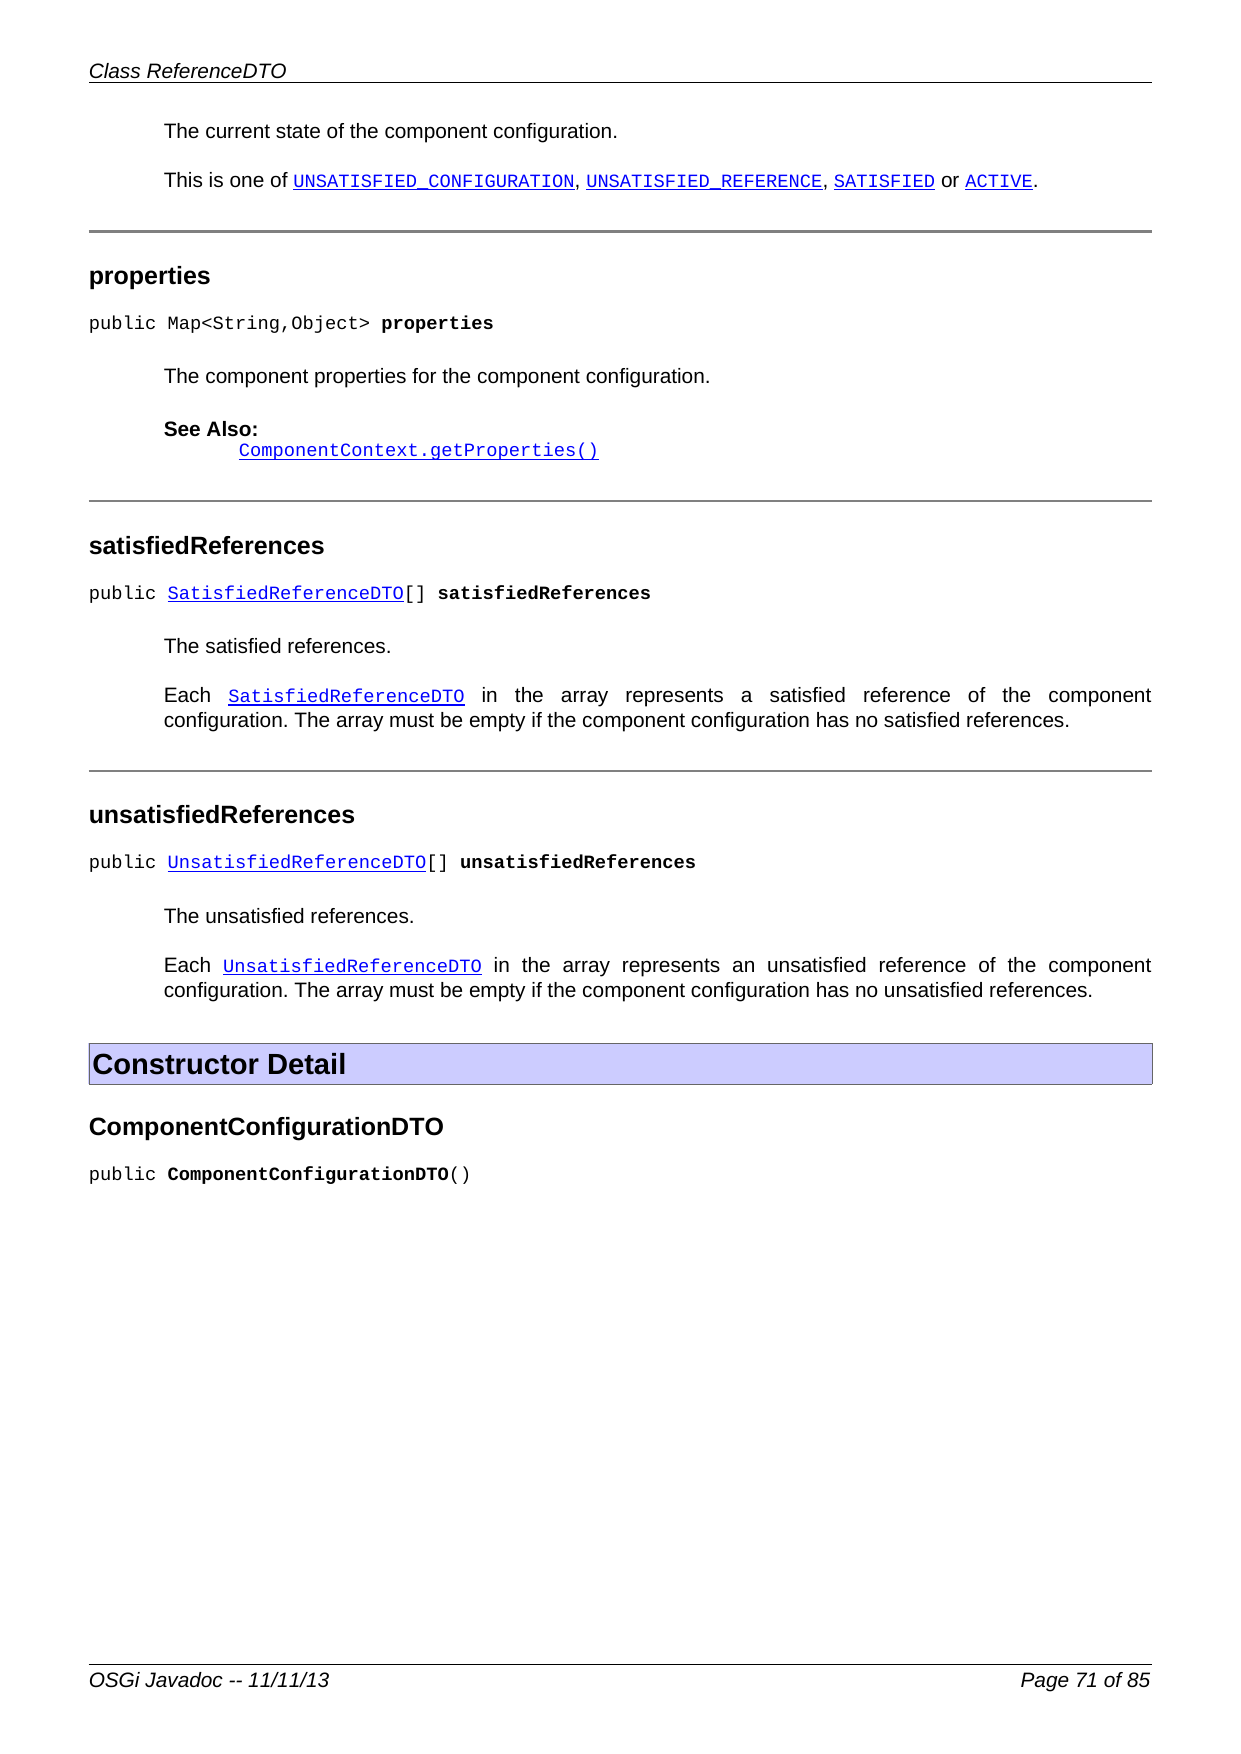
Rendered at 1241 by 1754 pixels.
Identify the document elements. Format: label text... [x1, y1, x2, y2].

subtitle unsatisfiedReferences [88, 800, 1152, 829]
text The current state of the component configuration. [163, 118, 1152, 142]
subtitle satisfiedReferences [88, 531, 1152, 559]
text public UnsatisfiedReferenceDTO[] unsatisfiedReferences [88, 853, 1152, 874]
text ComponentContext.getProperties() [238, 441, 1152, 462]
text public ComponentConfigurationDTO() [88, 1165, 1152, 1186]
text The component properties for the component configuration. [163, 364, 1152, 388]
text Each SatisfiedReferenceDTO in the array represents a satisfied reference of the component configuration. The array must be empty if the component configuration has no satisfied references. [163, 683, 1152, 732]
text The satisfied references. [163, 634, 1152, 658]
text See Also: [163, 417, 1152, 441]
text Each UnsatisfiedReferenceDTO in the array represents an unsatisfied reference of the component configuration. The array must be empty if the component configuration has no unsatisfied references. [163, 953, 1152, 1002]
text public Map<String,Object> properties [88, 314, 1152, 335]
subtitle properties [88, 261, 1152, 289]
text This is one of UNSATISFIED_CONFIGURATION, UNSATISFIED_REFERENCE, SATISFIED or ACTIVE. [163, 167, 1152, 193]
text public SatisfiedReferenceDTO[] satisfiedReferences [88, 584, 1152, 605]
subtitle ComponentConfigurationDTO [88, 1112, 1152, 1141]
subtitle Constructor Detail [90, 1044, 1152, 1084]
text The unsatisfied references. [163, 904, 1152, 928]
